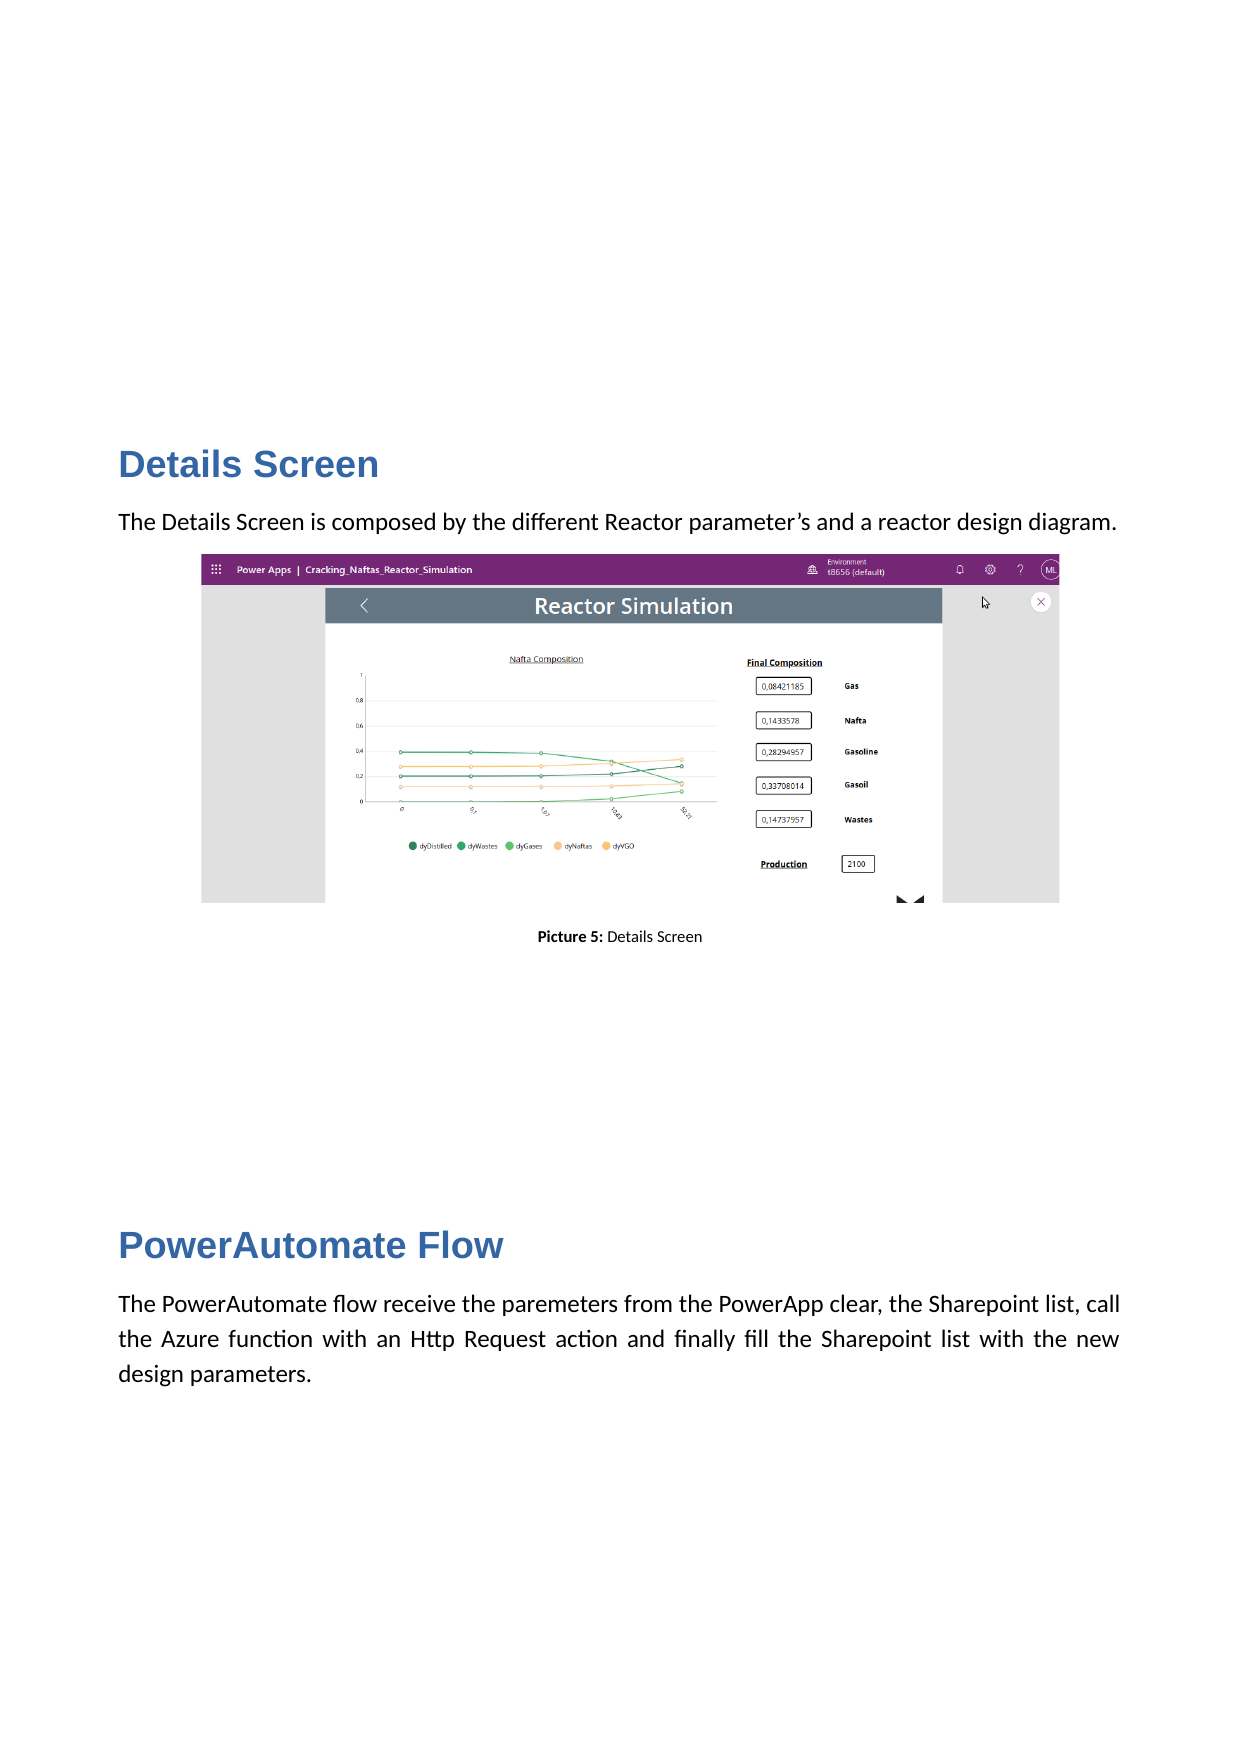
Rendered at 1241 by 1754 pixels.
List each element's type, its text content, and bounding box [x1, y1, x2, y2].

picture [201, 554, 1060, 903]
text Details Screen [118, 442, 1122, 485]
text The PowerAutomate flow receive the paremeters from the PowerApp clear, the Sharepoint list, call the Azure function with an Http Request action and finally fill the Sharepoint list with the new design parameters. [118, 1288, 1122, 1388]
text The Details Screen is composed by the different Reactor parameter’s and a reactor design diagram. [118, 506, 1122, 537]
text PowerAutomate Flow [118, 1223, 1122, 1267]
text Picture 5: Details Screen [118, 926, 1122, 947]
